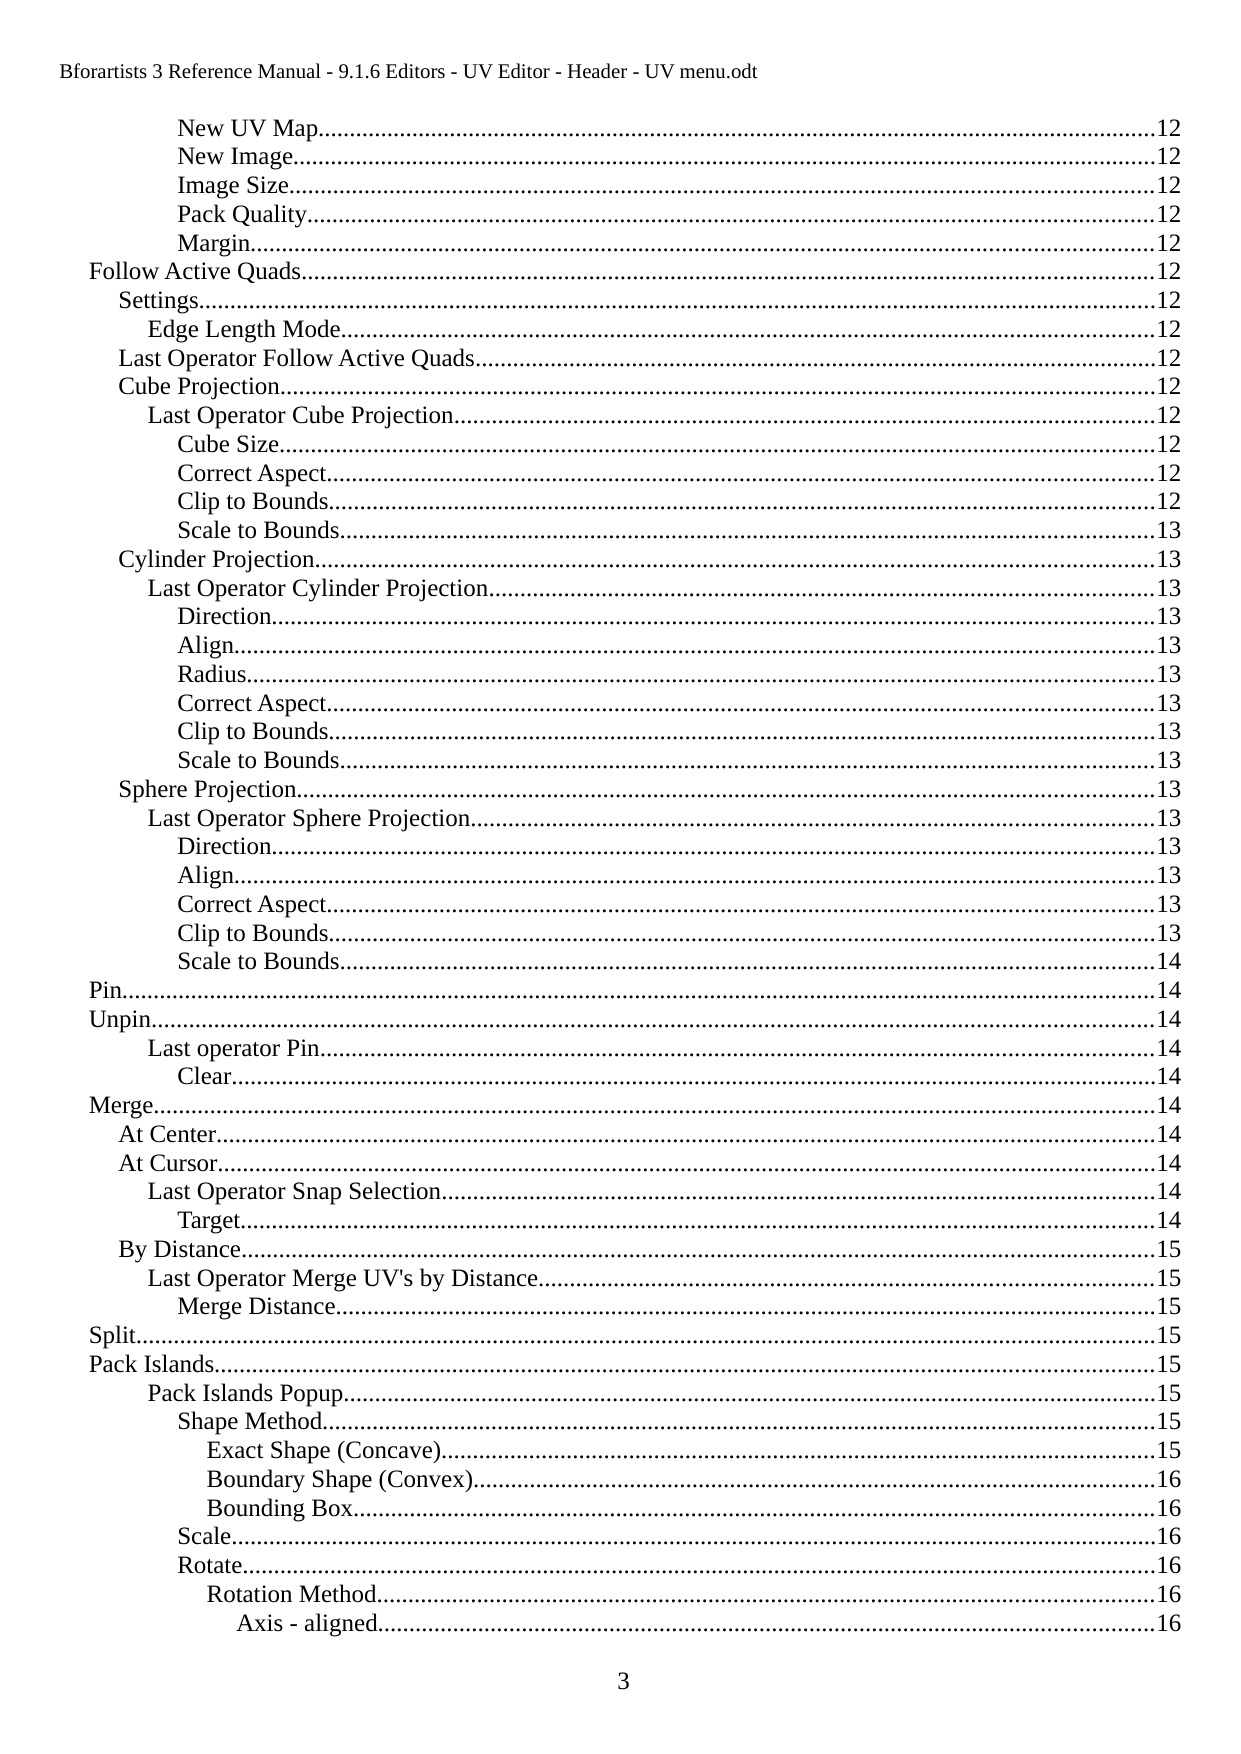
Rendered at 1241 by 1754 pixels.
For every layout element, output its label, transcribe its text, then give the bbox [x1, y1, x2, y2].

text Pack Quality 12 [177, 199, 1181, 228]
text Last Operator Cube Projection 12 [147, 400, 1181, 429]
text Last Operator Merge UV's by Distance 15 [147, 1263, 1181, 1291]
text Axis - aligned 16 [236, 1608, 1181, 1636]
text Align 13 [177, 860, 1181, 889]
text Pack Islands 15 [88, 1349, 1181, 1378]
text Direction 13 [177, 831, 1181, 860]
text Pin 14 [88, 975, 1181, 1004]
text Cube Projection 12 [118, 371, 1181, 400]
text At Cursor 14 [118, 1148, 1181, 1176]
text Radius 13 [177, 659, 1181, 688]
text Sphere Projection 13 [118, 774, 1181, 803]
text Pack Islands Popup 15 [147, 1378, 1181, 1406]
text Split 15 [88, 1320, 1181, 1349]
text Bounding Box 16 [206, 1493, 1181, 1521]
text Clip to Bounds 12 [177, 486, 1181, 515]
text Correct Aspect 12 [177, 458, 1181, 486]
text New Image 12 [177, 141, 1181, 170]
text Scale to Bounds 14 [177, 946, 1181, 975]
text Direction 13 [177, 601, 1181, 630]
text Last operator Pin 14 [147, 1033, 1181, 1061]
text Align 13 [177, 630, 1181, 659]
text Last Operator Follow Active Quads 12 [118, 343, 1181, 371]
text Last Operator Cylinder Projection 13 [147, 573, 1181, 601]
text Settings 12 [118, 285, 1181, 314]
text Scale to Bounds 13 [177, 745, 1181, 774]
text Shape Method 15 [177, 1406, 1181, 1435]
text Boundary Shape (Convex) 16 [206, 1464, 1181, 1493]
text Clip to Bounds 13 [177, 918, 1181, 946]
text Rotation Method 16 [206, 1579, 1181, 1608]
text Follow Active Quads 12 [88, 256, 1181, 285]
text Scale 16 [177, 1521, 1181, 1550]
text Scale to Bounds 13 [177, 515, 1181, 544]
text Rotate 16 [177, 1550, 1181, 1579]
text Margin 12 [177, 228, 1181, 256]
text Exact Shape (Concave) 15 [206, 1435, 1181, 1464]
text Clear 14 [177, 1061, 1181, 1090]
text Cylinder Projection 13 [118, 544, 1181, 573]
text Correct Aspect 13 [177, 688, 1181, 716]
text Merge Distance 15 [177, 1291, 1181, 1320]
text Last Operator Sphere Projection 13 [147, 803, 1181, 831]
text Cube Size 12 [177, 429, 1181, 458]
text Unpin 14 [88, 1004, 1181, 1033]
text At Center 14 [118, 1119, 1181, 1148]
text Edge Length Mode 12 [147, 314, 1181, 343]
text Correct Aspect 13 [177, 889, 1181, 918]
text Clip to Bounds 13 [177, 716, 1181, 745]
text New UV Map 12 [177, 113, 1181, 141]
text Last Operator Snap Selection 14 [147, 1176, 1181, 1205]
text Image Size 12 [177, 170, 1181, 199]
text Merge 14 [88, 1090, 1181, 1119]
text By Distance 15 [118, 1234, 1181, 1263]
text Target 14 [177, 1205, 1181, 1234]
